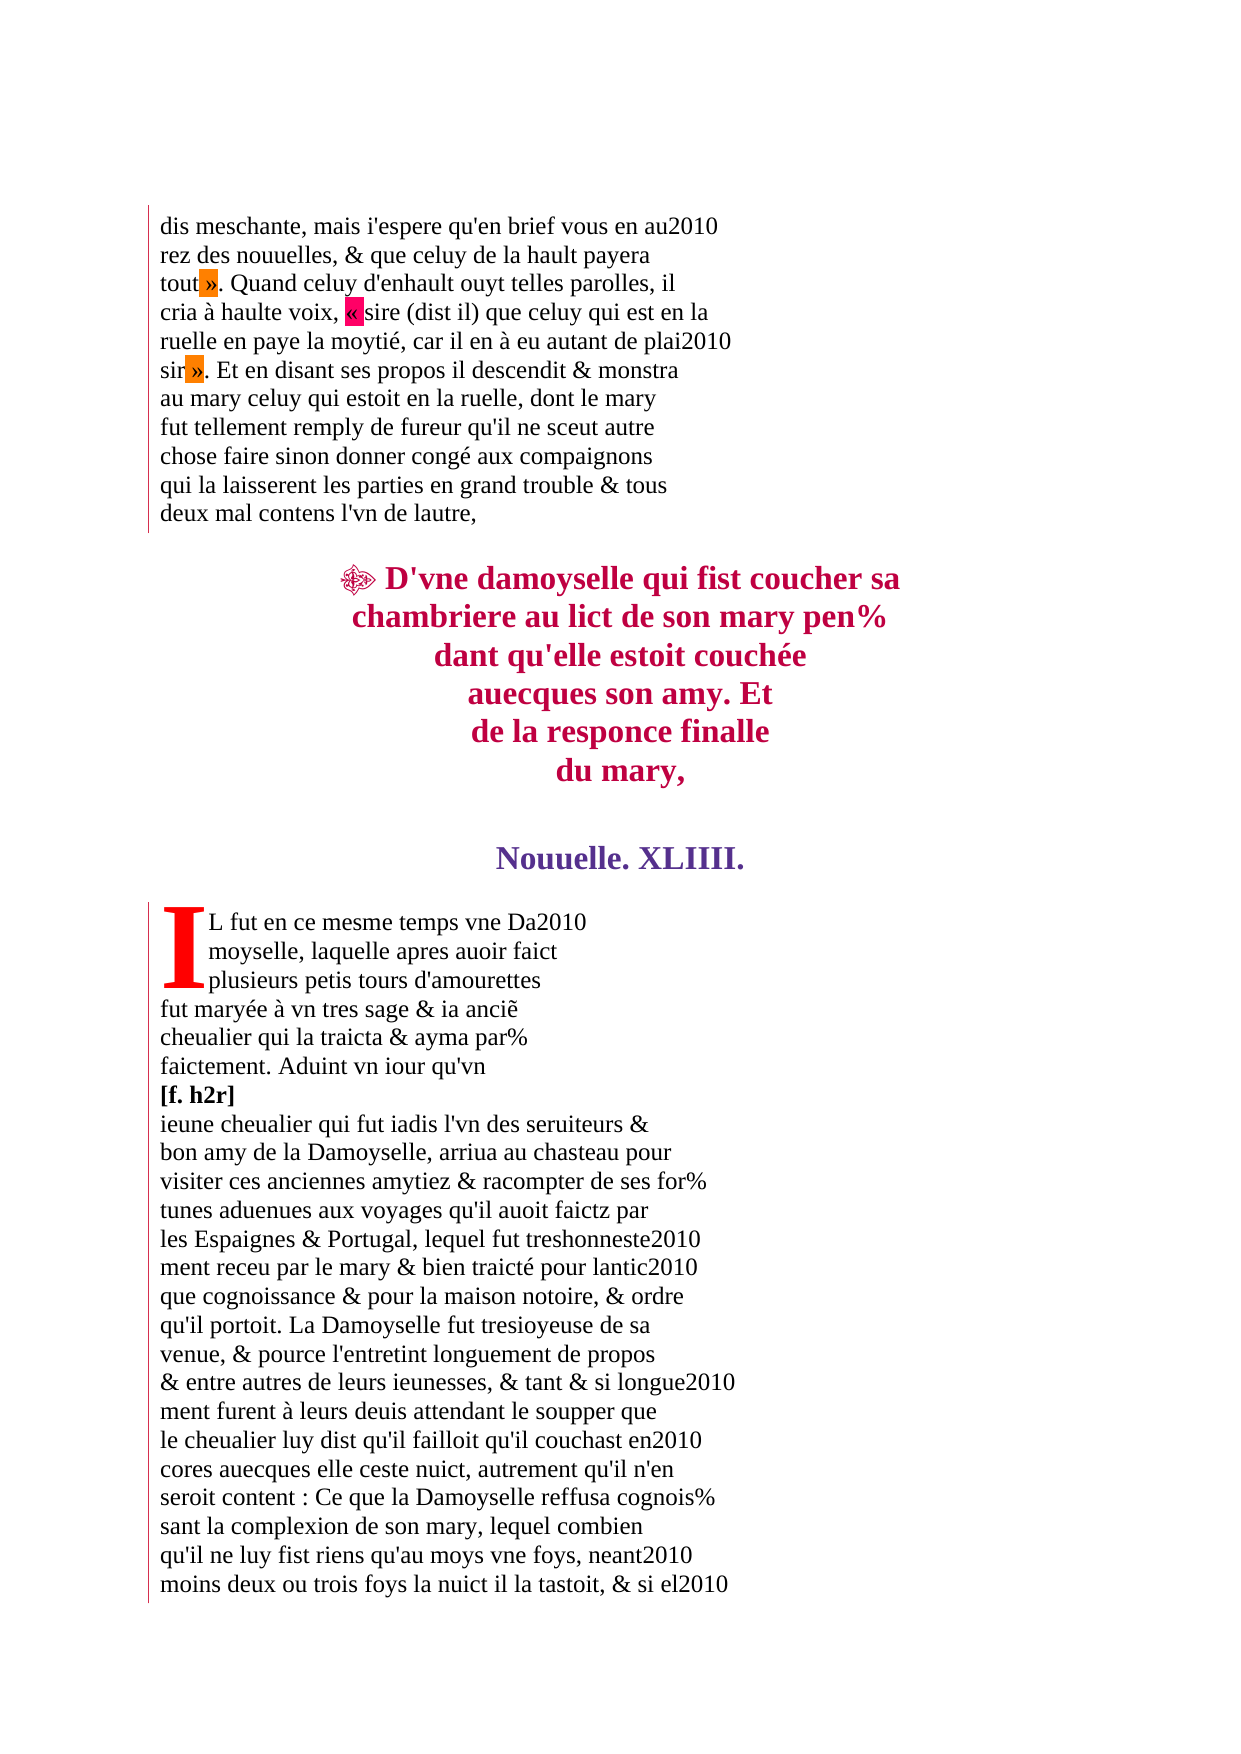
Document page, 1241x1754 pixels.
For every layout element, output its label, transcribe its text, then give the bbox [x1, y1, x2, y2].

text ❧ D'vne damoyselle qui fist coucher sa chambriere au lict de son mary pen% dant qu'elle estoit couchée auecques son amy. Et de la responce finalle du mary, [148, 558, 1093, 788]
text dis meschante, mais i'espere qu'en brief vous en au2010 rez des nouuelles, & que celuy de la hault payera tout ». Quand celuy d'enhault ouyt telles parolles, il cria à haulte voix, « sire (dist il) que celuy qui est en la ruelle en paye la moytié, car il en à eu autant de plai2010 sir ». Et en disant ses propos il descendit & monstra au mary celuy qui estoit en la ruelle, dont le mary fut tellement remply de fureur qu'il ne sceut autre chose faire sinon donner congé aux compaignons qui la laisserent les parties en grand trouble & tous deux mal contens l'vn de lautre, [149, 205, 1093, 533]
text IL fut en ce mesme temps vne Da2010 moyselle, laquelle apres auoir faict plusieurs petis tours d'amourettes fut maryée à vn tres sage & ia anciẽ cheualier qui la traicta & ayma par% faictement. Aduint vn iour qu'vn [f. h2r] ieune cheualier qui fut iadis l'vn des seruiteurs & bon amy de la Damoyselle, arriua au chasteau pour visiter ces anciennes amytiez & racompter de ses for% tunes aduenues aux voyages qu'il auoit faictz par les Espaignes & Portugal, lequel fut treshonneste2010 ment receu par le mary & bien traicté pour lantic2010 que cognoissance & pour la maison notoire, & ordre qu'il portoit. La Damoyselle fut tresioyeuse de sa venue, & pource l'entretint longuement de propos & entre autres de leurs ieunesses, & tant & si longue2010 ment furent à leurs deuis attendant le soupper que le cheualier luy dist qu'il failloit qu'il couchast en2010 cores auecques elle ceste nuict, autrement qu'il n'en seroit content : Ce que la Damoyselle reffusa cognois% sant la complexion de son mary, lequel combien qu'il ne luy fist riens qu'au moys vne foys, neant2010 moins deux ou trois foys la nuict il la tastoit, & si el2010 [149, 902, 1093, 1603]
text Nouuelle. XLIIII. [148, 838, 1093, 877]
